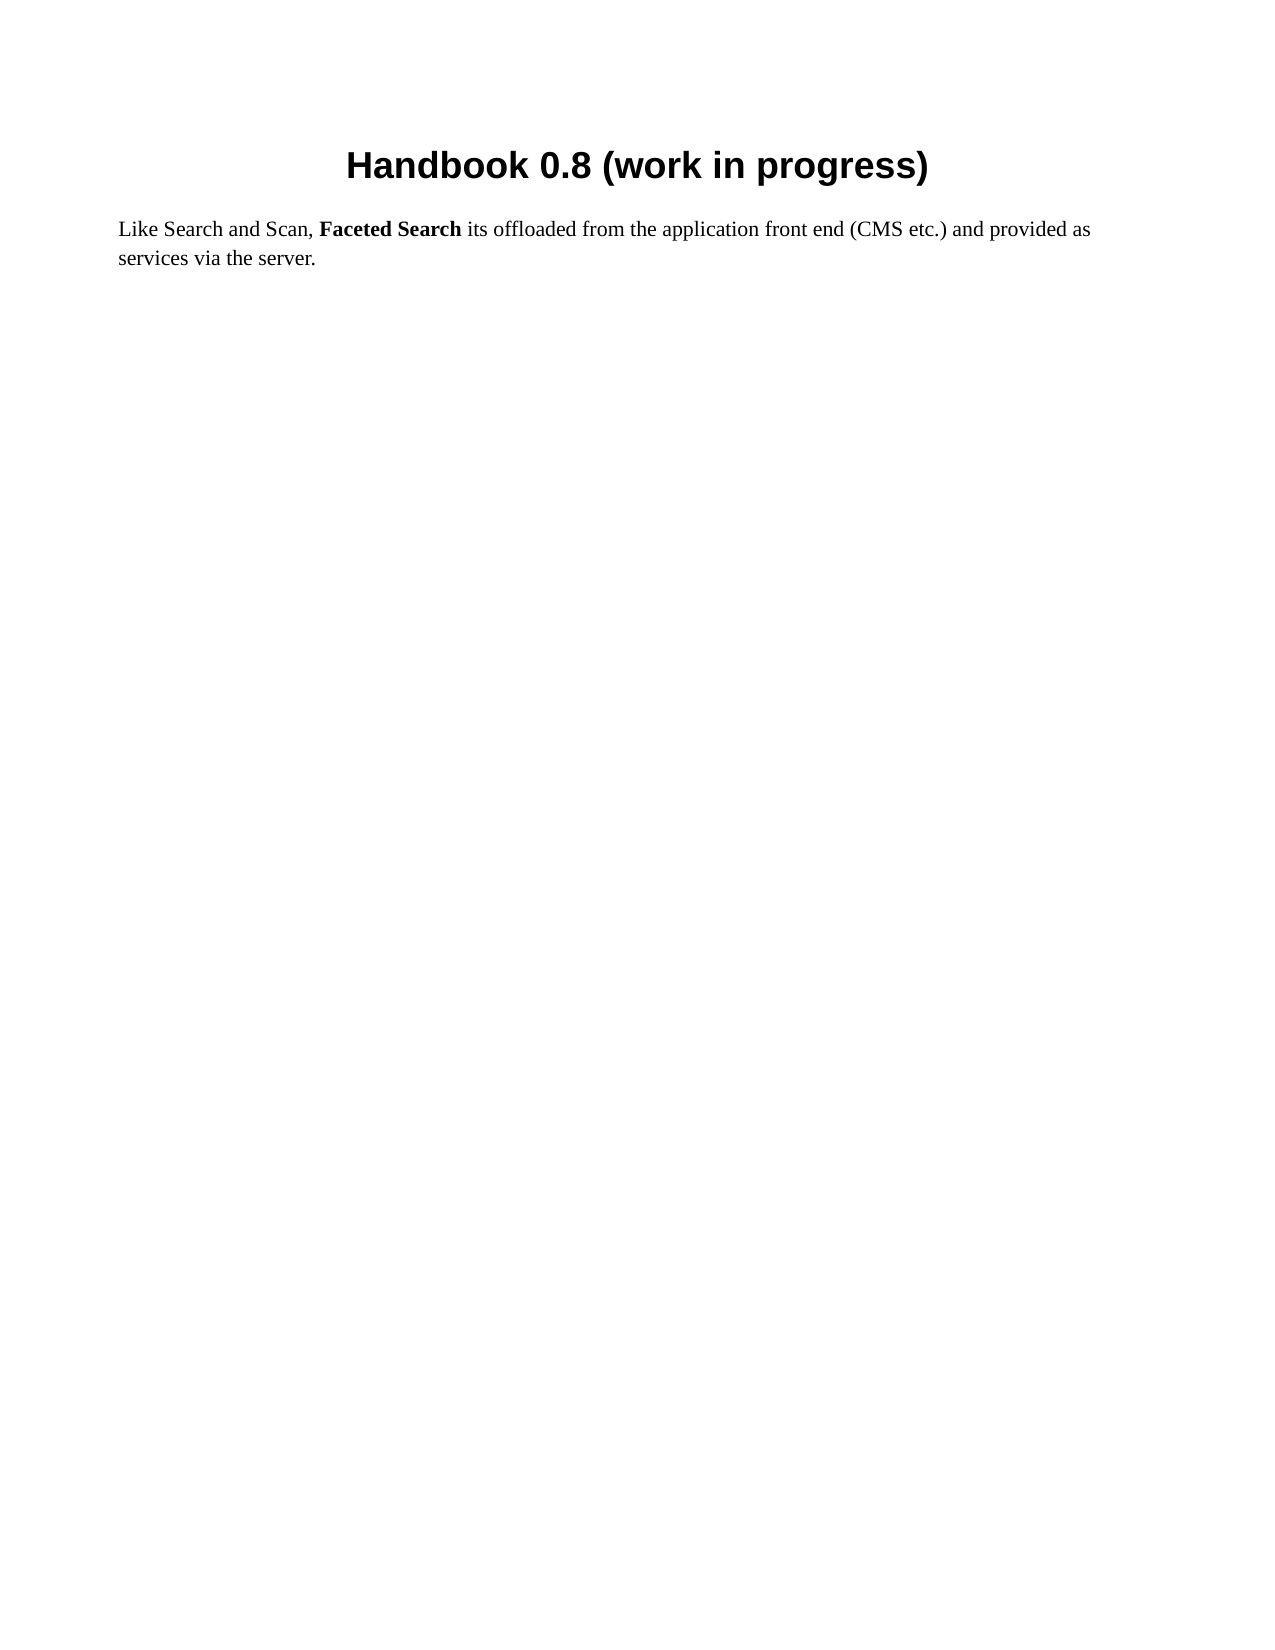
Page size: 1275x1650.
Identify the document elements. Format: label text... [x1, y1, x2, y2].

text Like Search and Scan, Faceted Search its offloaded from the application front end (CMS etc.) and provided as services via the server. [118, 216, 1157, 270]
